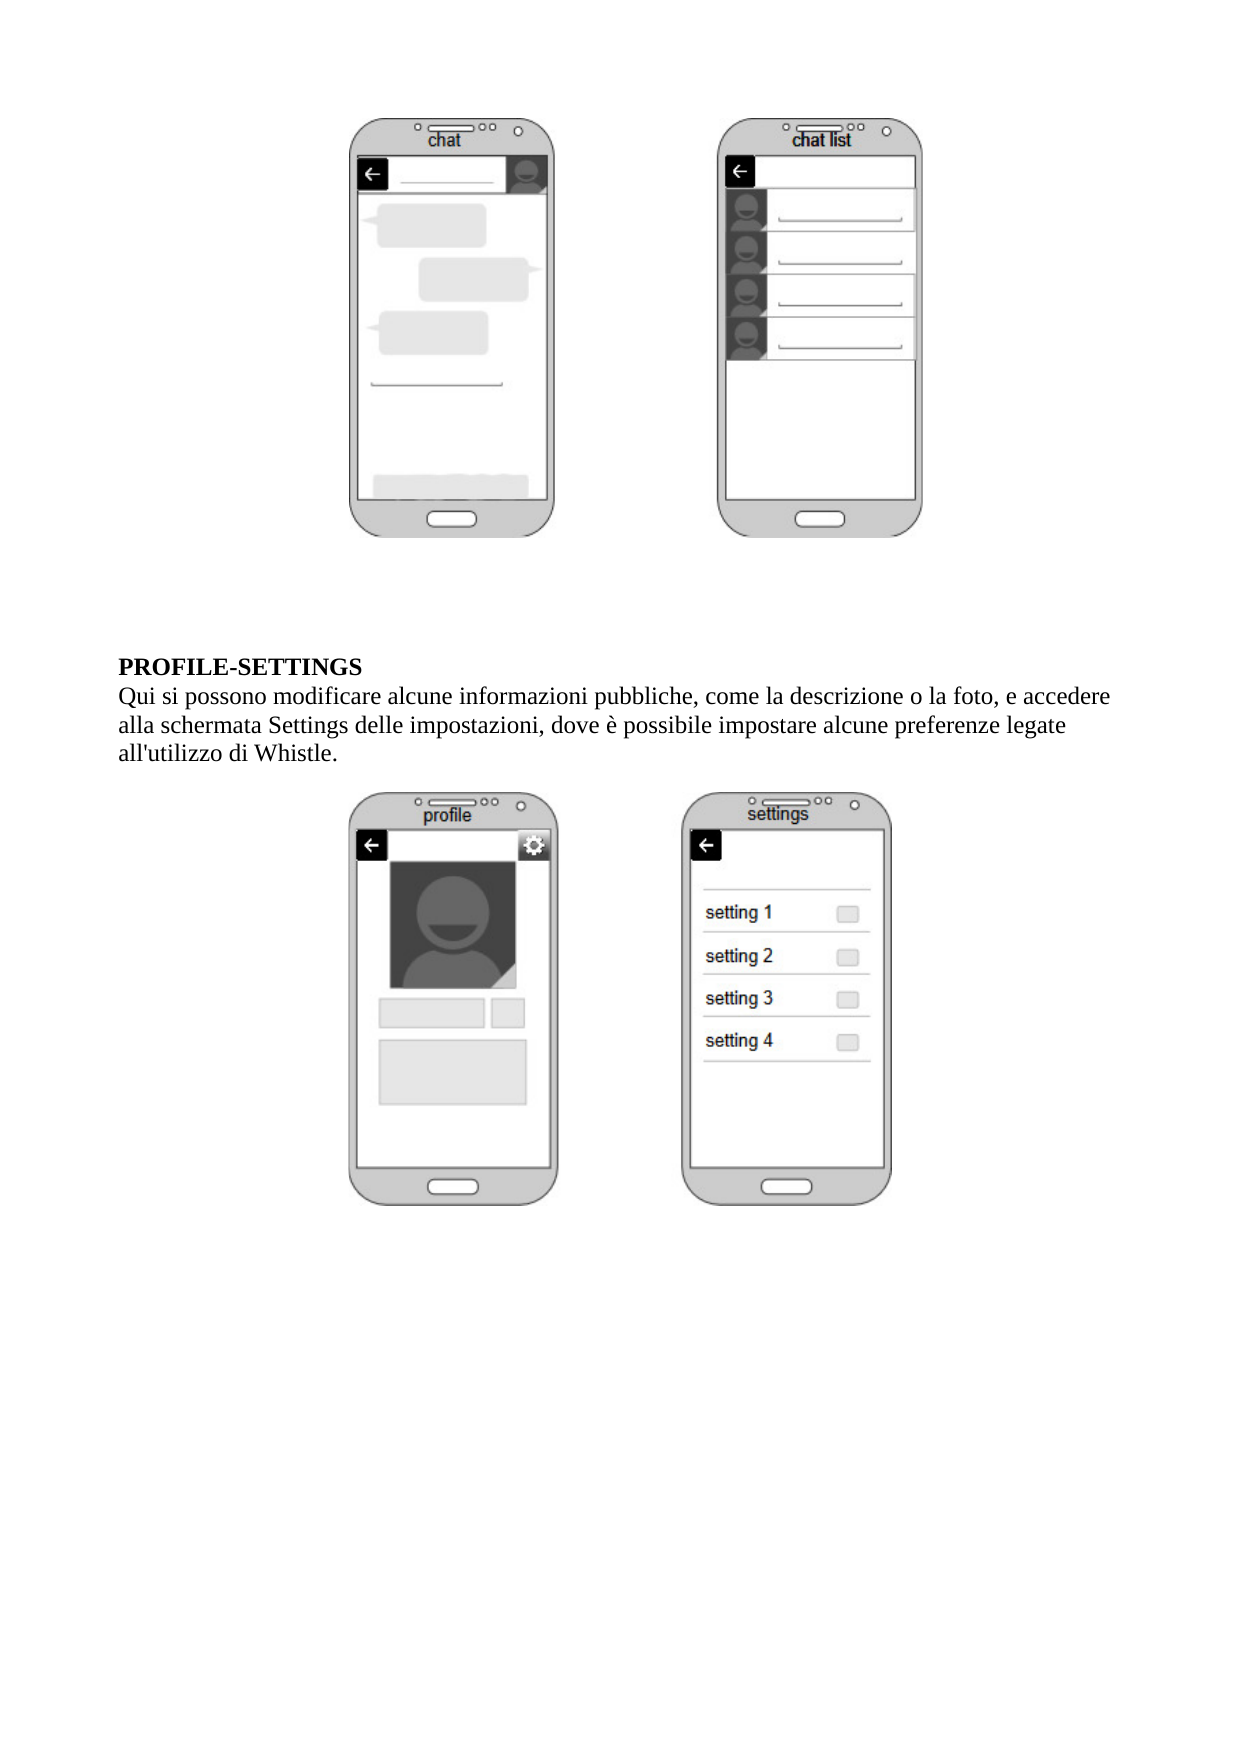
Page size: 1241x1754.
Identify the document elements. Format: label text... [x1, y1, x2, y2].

picture [349, 118, 923, 538]
text Qui si possono modificare alcune informazioni pubbliche, come la descrizione o la foto, e accedere alla schermata Settings delle impostazioni, dove è possibile impostare alcune preferenze legate all'utilizzo di Whistle. [118, 681, 1122, 767]
text PROFILE-SETTINGS [118, 652, 1122, 681]
picture [348, 792, 892, 1206]
